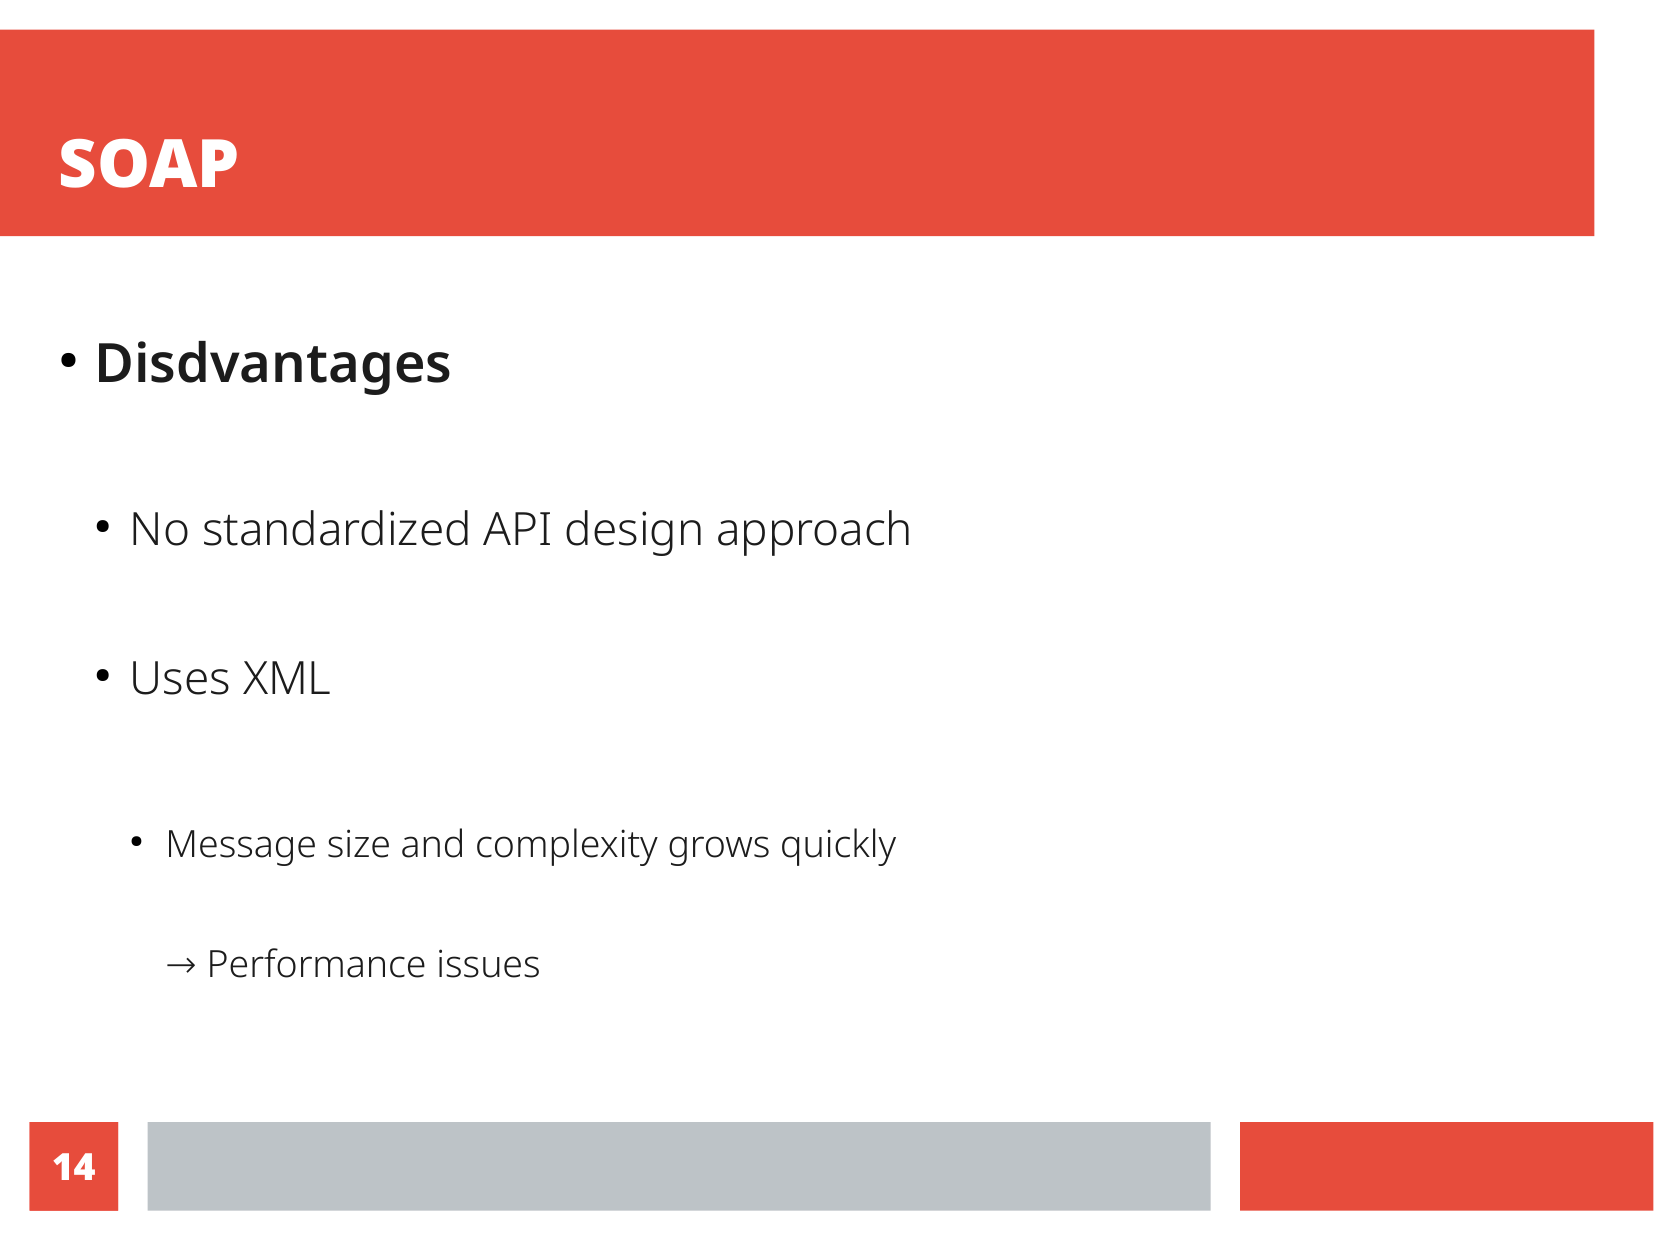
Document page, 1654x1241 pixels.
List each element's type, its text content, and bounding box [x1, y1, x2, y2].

title SOAP [59, 59, 1595, 207]
list Disdvantages No standardized API design approach Uses XML Message size and complexity grows quickly → Performance issues [59, 324, 1565, 1093]
